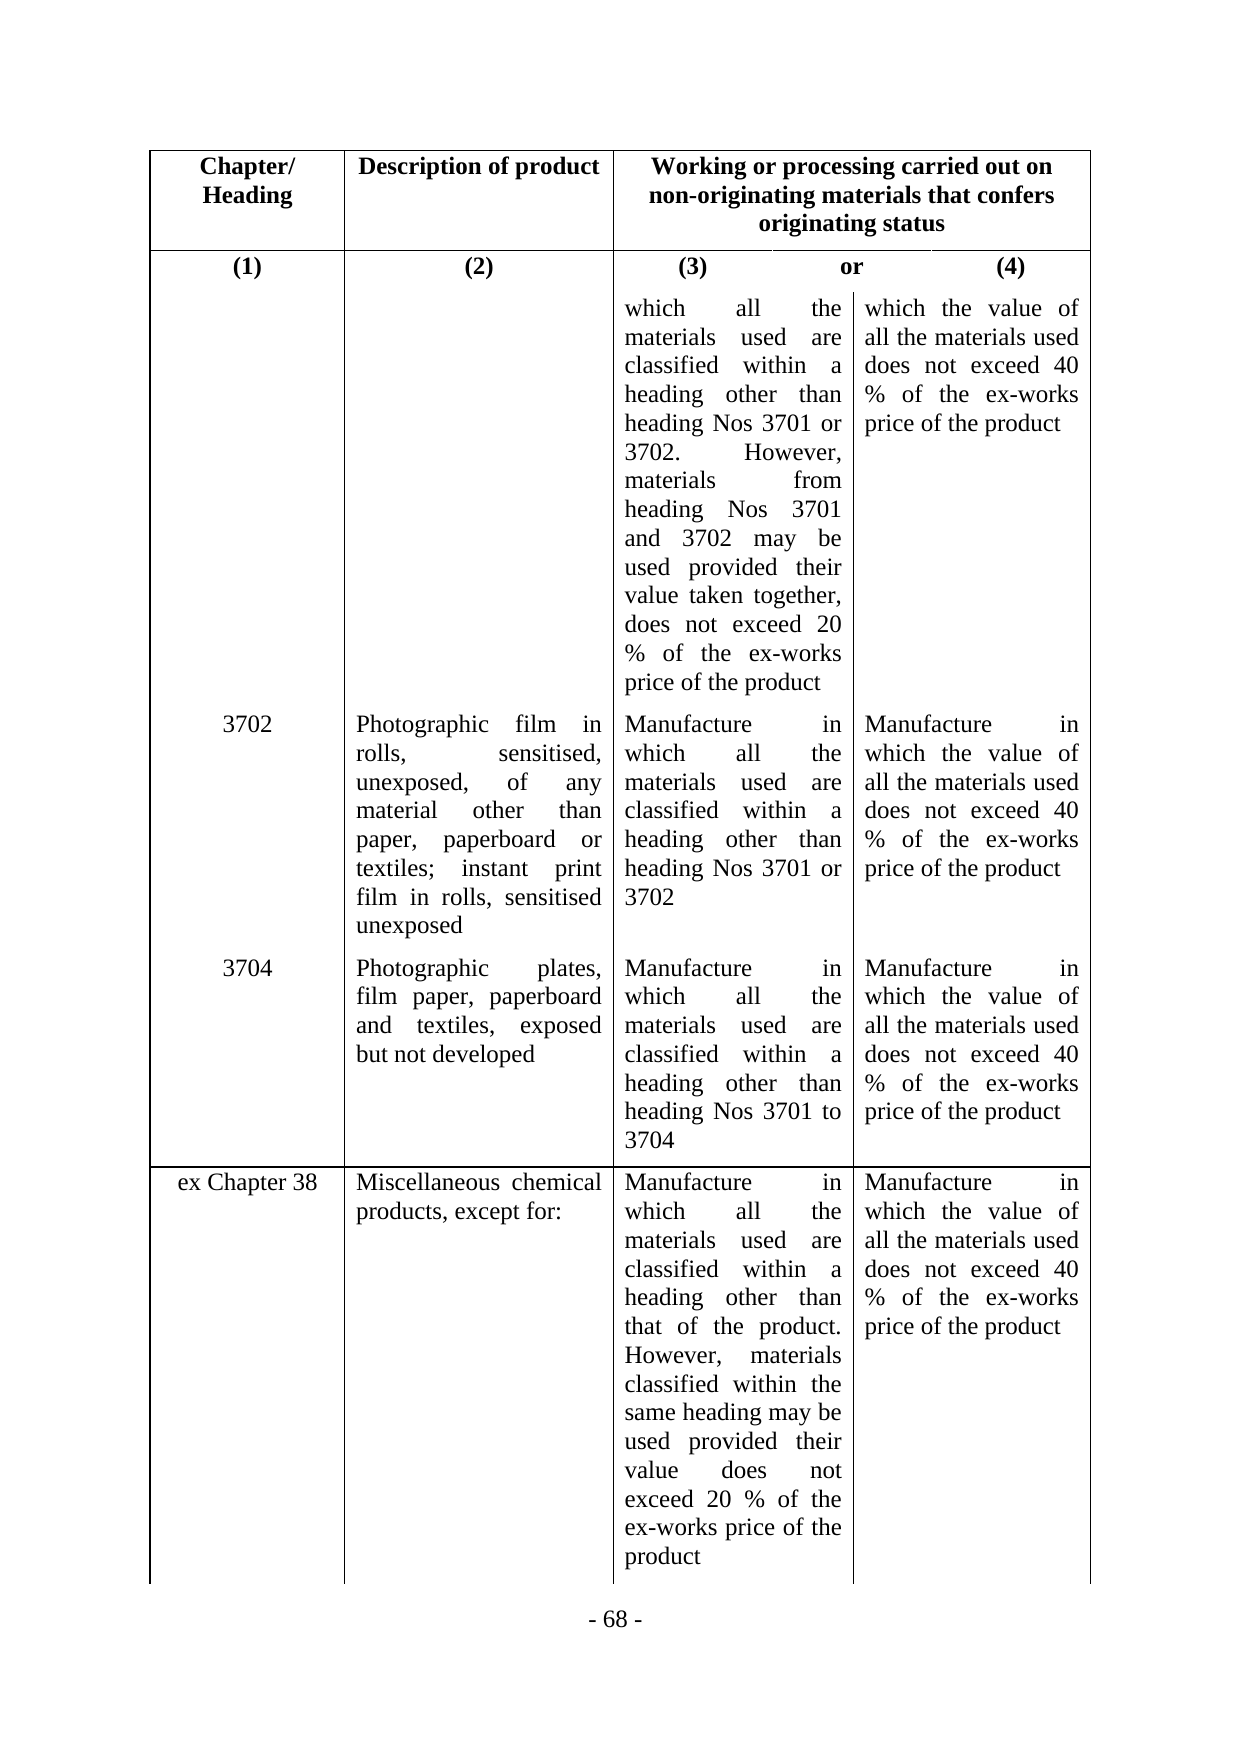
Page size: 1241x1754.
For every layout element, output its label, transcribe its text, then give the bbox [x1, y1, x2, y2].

table_cell (3) [614, 251, 772, 292]
table_cell or [773, 251, 931, 292]
table_cell Photographic plates, film paper, paperboard and textiles, exposed but not developed [345, 953, 613, 1166]
table_cell [345, 293, 613, 708]
table_cell Manufacture in which all the materials used are classified within a heading other than that of the product. However, materials classified within the same heading may be used provided their value does not exceed 20 % of the ex-works price of the product [614, 1168, 853, 1582]
table_cell (1) [151, 251, 344, 292]
table_header Chapter/Heading [151, 151, 344, 250]
table_cell Photographic film in rolls, sensitised, unexposed, of any material other than paper, paperboard or textiles; instant print film in rolls, sensitised unexposed [345, 709, 613, 952]
table_cell Manufacture in which all the materials used are classified within a heading other than heading Nos 3701 or 3702 [614, 709, 853, 952]
table_cell 3702 [151, 709, 344, 952]
table_header Description of product [345, 151, 613, 250]
table_cell [151, 293, 344, 708]
table_cell 3704 [151, 953, 344, 1166]
table_cell Manufacture in which the value of all the materials used does not exceed 40 % of the ex-works price of the product [854, 953, 1090, 1166]
table_cell (2) [345, 251, 613, 292]
table_cell Miscellaneous chemical products, except for: [345, 1168, 613, 1582]
table_cell Manufacture in which the value of all the materials used does not exceed 40 % of the ex-works price of the product [854, 1168, 1090, 1582]
table_cell Manufacture in which all the materials used are classified within a heading other than heading Nos 3701 to 3704 [614, 953, 853, 1166]
table_cell (4) [932, 251, 1090, 292]
table_cell which the value of all the materials used does not exceed 40 % of the ex-works price of the product [854, 293, 1090, 708]
table_cell Manufacture in which the value of all the materials used does not exceed 40 % of the ex-works price of the product [854, 709, 1090, 952]
table_header Working or processing carried out on non-originating materials that confers originating status [614, 151, 1090, 250]
table_cell which all the materials used are classified within a heading other than heading Nos 3701 or 3702. However, materials from heading Nos 3701 and 3702 may be used provided their value taken together, does not exceed 20 % of the ex-works price of the product [614, 293, 853, 708]
table_cell ex Chapter 38 [151, 1168, 344, 1582]
